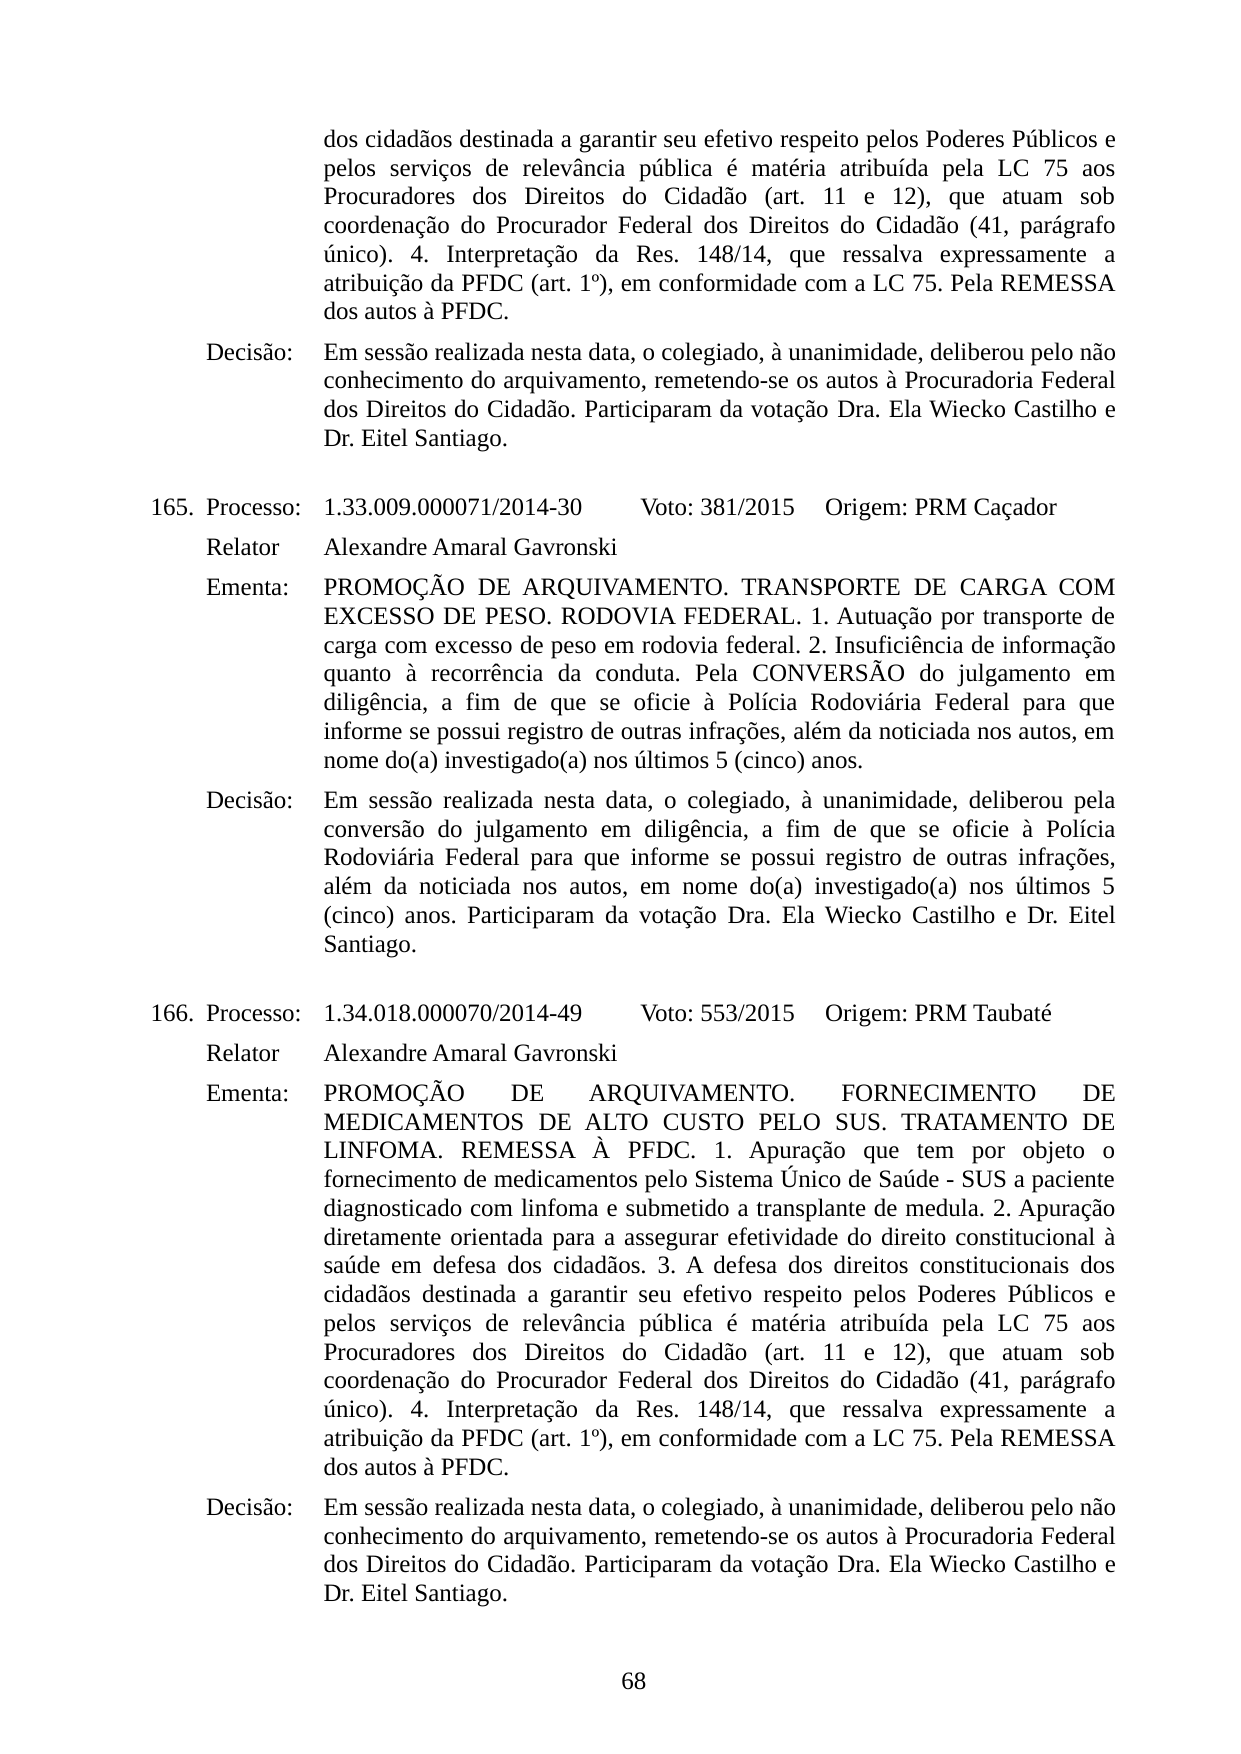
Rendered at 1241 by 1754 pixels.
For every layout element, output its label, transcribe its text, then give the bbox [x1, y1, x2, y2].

table_cell [145, 566, 200, 779]
table_cell Alexandre Amaral Gavronski [318, 526, 1122, 566]
table_header Voto: 553/2015 [635, 992, 819, 1032]
table_cell Decisão: [200, 1486, 318, 1613]
table_header Origem: PRM Taubaté [819, 992, 1122, 1032]
table_cell Decisão: [200, 779, 318, 963]
table_cell [145, 1072, 200, 1486]
table_cell Em sessão realizada nesta data, o colegiado, à unanimidade, deliberou pela conversão do julgamento em diligência, a fim de que se oficie à Polícia Rodoviária Federal para que informe se possui registro de outras infrações, além da noticiada nos autos, em nome do(a) investigado(a) nos últimos 5 (cinco) anos. Participaram da votação Dra. Ela Wiecko Castilho e Dr. Eitel Santiago. [318, 779, 1122, 963]
table_cell Alexandre Amaral Gavronski [318, 1032, 1122, 1072]
table_cell Em sessão realizada nesta data, o colegiado, à unanimidade, deliberou pelo não conhecimento do arquivamento, remetendo-se os autos à Procuradoria Federal dos Direitos do Cidadão. Participaram da votação Dra. Ela Wiecko Castilho e Dr. Eitel Santiago. [318, 1486, 1122, 1613]
table_header Processo: [200, 992, 318, 1032]
table_cell Decisão: [200, 331, 318, 457]
table_cell [145, 1032, 200, 1072]
table_cell PROMOÇÃO DE ARQUIVAMENTO. TRANSPORTE DE CARGA COM EXCESSO DE PESO. RODOVIA FEDERAL. 1. Autuação por transporte de carga com excesso de peso em rodovia federal. 2. Insuficiência de informação quanto à recorrência da conduta. Pela CONVERSÃO do julgamento em diligência, a fim de que se oficie à Polícia Rodoviária Federal para que informe se possui registro de outras infrações, além da noticiada nos autos, em nome do(a) investigado(a) nos últimos 5 (cinco) anos. [318, 566, 1122, 779]
table_header Processo: [200, 486, 318, 526]
table_header 1.34.018.000070/2014-49 [318, 992, 634, 1032]
table_cell [145, 331, 200, 457]
table_cell [145, 118, 200, 331]
table_cell [145, 526, 200, 566]
table_cell Em sessão realizada nesta data, o colegiado, à unanimidade, deliberou pelo não conhecimento do arquivamento, remetendo-se os autos à Procuradoria Federal dos Direitos do Cidadão. Participaram da votação Dra. Ela Wiecko Castilho e Dr. Eitel Santiago. [318, 331, 1122, 457]
table_header 1.33.009.000071/2014-30 [318, 486, 634, 526]
table_cell [145, 1486, 200, 1613]
table_cell Ementa: [200, 1072, 318, 1486]
table_cell Relator [200, 1032, 318, 1072]
table_header 165. [145, 486, 200, 526]
table_cell Ementa: [200, 566, 318, 779]
table_cell Relator [200, 526, 318, 566]
table_header Origem: PRM Caçador [819, 486, 1122, 526]
table_header Voto: 381/2015 [635, 486, 819, 526]
table_cell [200, 118, 318, 331]
table_cell [145, 779, 200, 963]
table_header 166. [145, 992, 200, 1032]
table_cell PROMOÇÃO DE ARQUIVAMENTO. FORNECIMENTO DE MEDICAMENTOS DE ALTO CUSTO PELO SUS. TRATAMENTO DE LINFOMA. REMESSA À PFDC. 1. Apuração que tem por objeto o fornecimento de medicamentos pelo Sistema Único de Saúde - SUS a paciente diagnosticado com linfoma e submetido a transplante de medula. 2. Apuração diretamente orientada para a assegurar efetividade do direito constitucional à saúde em defesa dos cidadãos. 3. A defesa dos direitos constitucionais dos cidadãos destinada a garantir seu efetivo respeito pelos Poderes Públicos e pelos serviços de relevância pública é matéria atribuída pela LC 75 aos Procuradores dos Direitos do Cidadão (art. 11 e 12), que atuam sob coordenação do Procurador Federal dos Direitos do Cidadão (41, parágrafo único). 4. Interpretação da Res. 148/14, que ressalva expressamente a atribuição da PFDC (art. 1º), em conformidade com a LC 75. Pela REMESSA dos autos à PFDC. [318, 1072, 1122, 1486]
table_cell dos cidadãos destinada a garantir seu efetivo respeito pelos Poderes Públicos e pelos serviços de relevância pública é matéria atribuída pela LC 75 aos Procuradores dos Direitos do Cidadão (art. 11 e 12), que atuam sob coordenação do Procurador Federal dos Direitos do Cidadão (41, parágrafo único). 4. Interpretação da Res. 148/14, que ressalva expressamente a atribuição da PFDC (art. 1º), em conformidade com a LC 75. Pela REMESSA dos autos à PFDC. [318, 118, 1122, 331]
